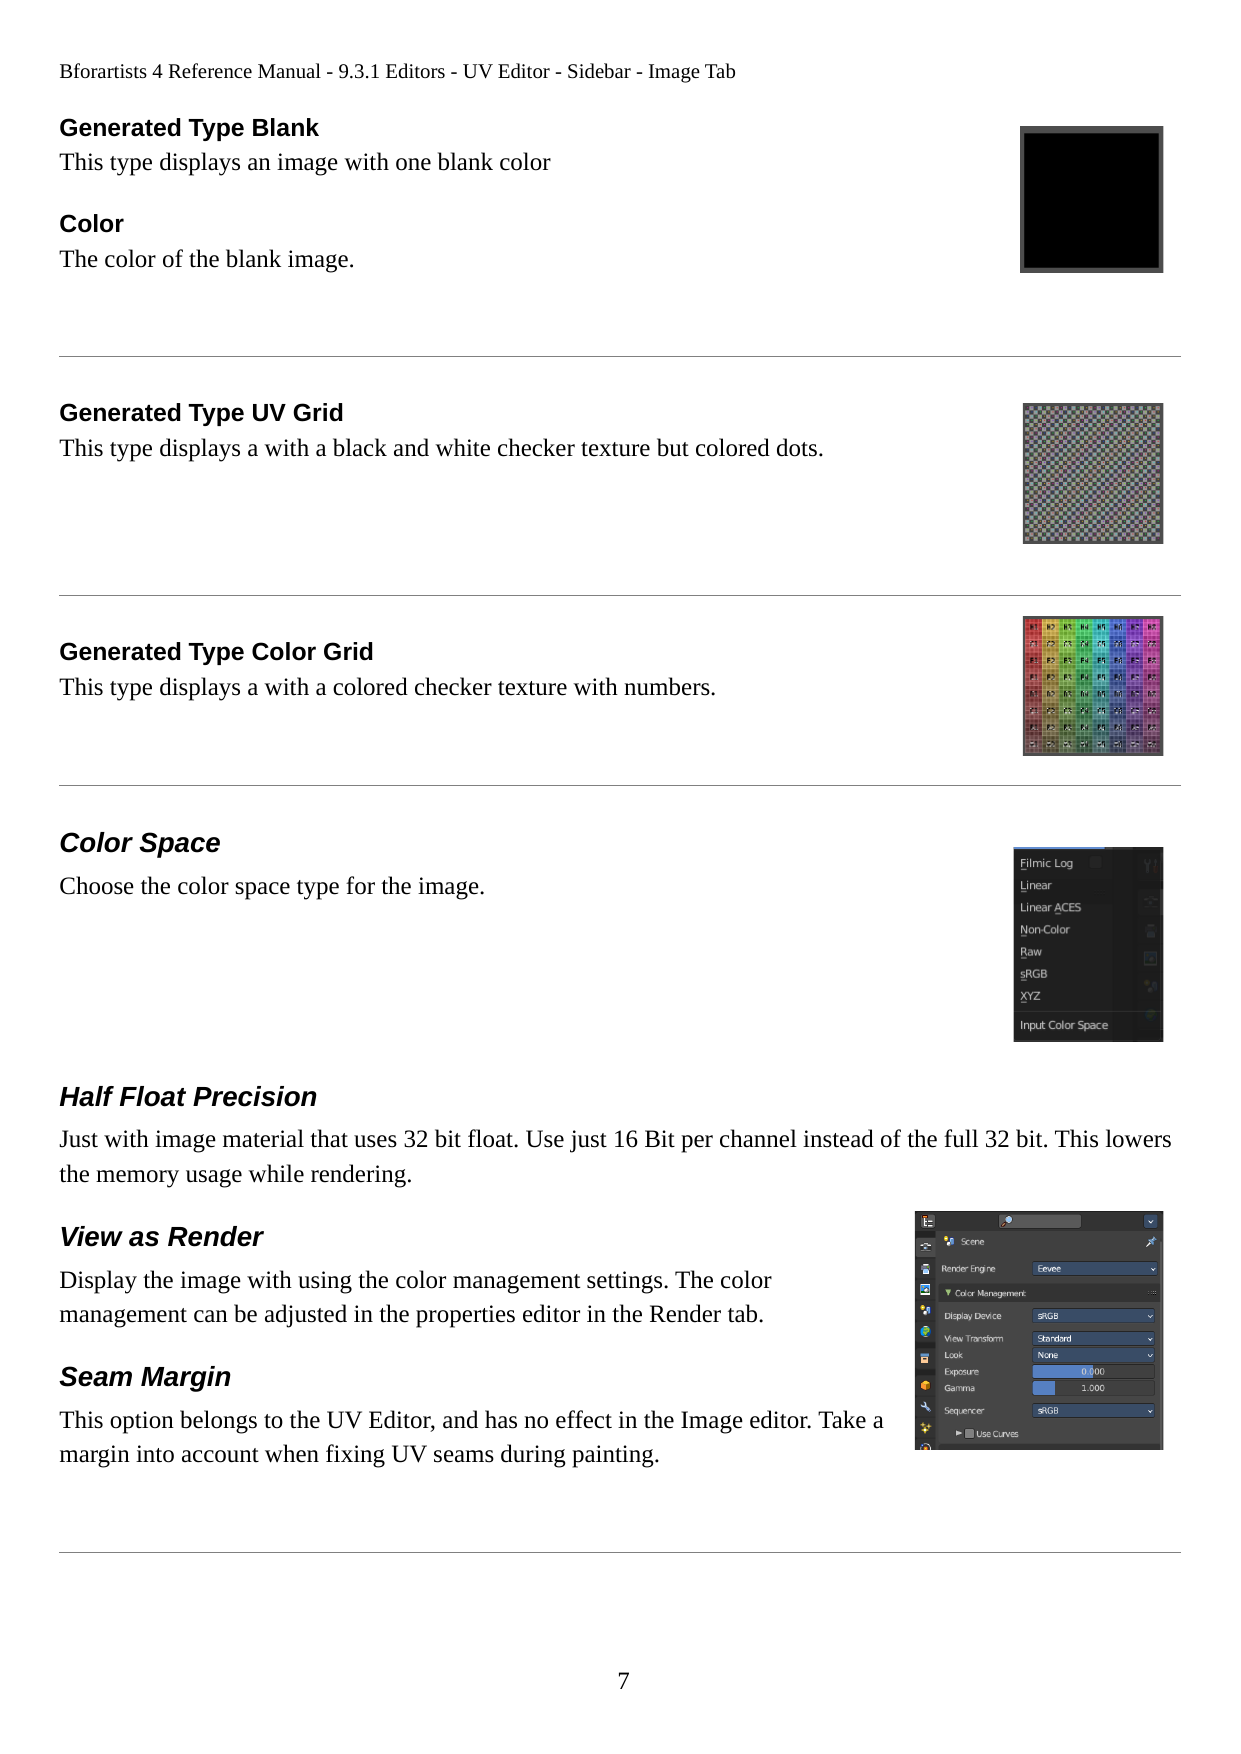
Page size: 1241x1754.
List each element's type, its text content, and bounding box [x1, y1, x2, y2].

subtitle Color Space [59, 827, 1181, 859]
picture [1013, 847, 1164, 1042]
text Display the image with using the color management settings. The color management can be adjusted in the properties editor in the Render tab. [59, 1265, 914, 1328]
subtitle Generated Type Blank [59, 113, 1181, 141]
subtitle Generated Type UV Grid [59, 398, 1181, 427]
subtitle View as Render [59, 1220, 914, 1252]
picture [1022, 403, 1164, 544]
text The color of the blank image. [59, 244, 1020, 272]
text This type displays a with a colored checker texture with numbers. [59, 672, 1022, 701]
subtitle Generated Type Color Grid [59, 637, 1022, 666]
picture [1022, 616, 1164, 756]
text Choose the color space type for the image. [59, 871, 1013, 900]
subtitle [1164, 209, 1181, 237]
text Just with image material that uses 32 bit float. Use just 16 Bit per channel instead of the full 32 bit. This lowers the memory usage while rendering. [59, 1124, 1181, 1187]
text This type displays a with a black and white checker texture but colored dots. [59, 433, 1022, 462]
subtitle [1164, 1220, 1181, 1252]
text This type displays an image with one blank color [59, 147, 1020, 176]
subtitle Color [59, 209, 1020, 237]
picture [1020, 126, 1164, 273]
subtitle [1164, 1361, 1181, 1393]
text This option belongs to the UV Editor, and has no effect in the Image editor. Take a margin into account when fixing UV seams during painting. [59, 1405, 1181, 1468]
subtitle Half Float Precision [59, 1080, 1181, 1112]
picture [914, 1211, 1164, 1450]
subtitle Seam Margin [59, 1361, 914, 1393]
